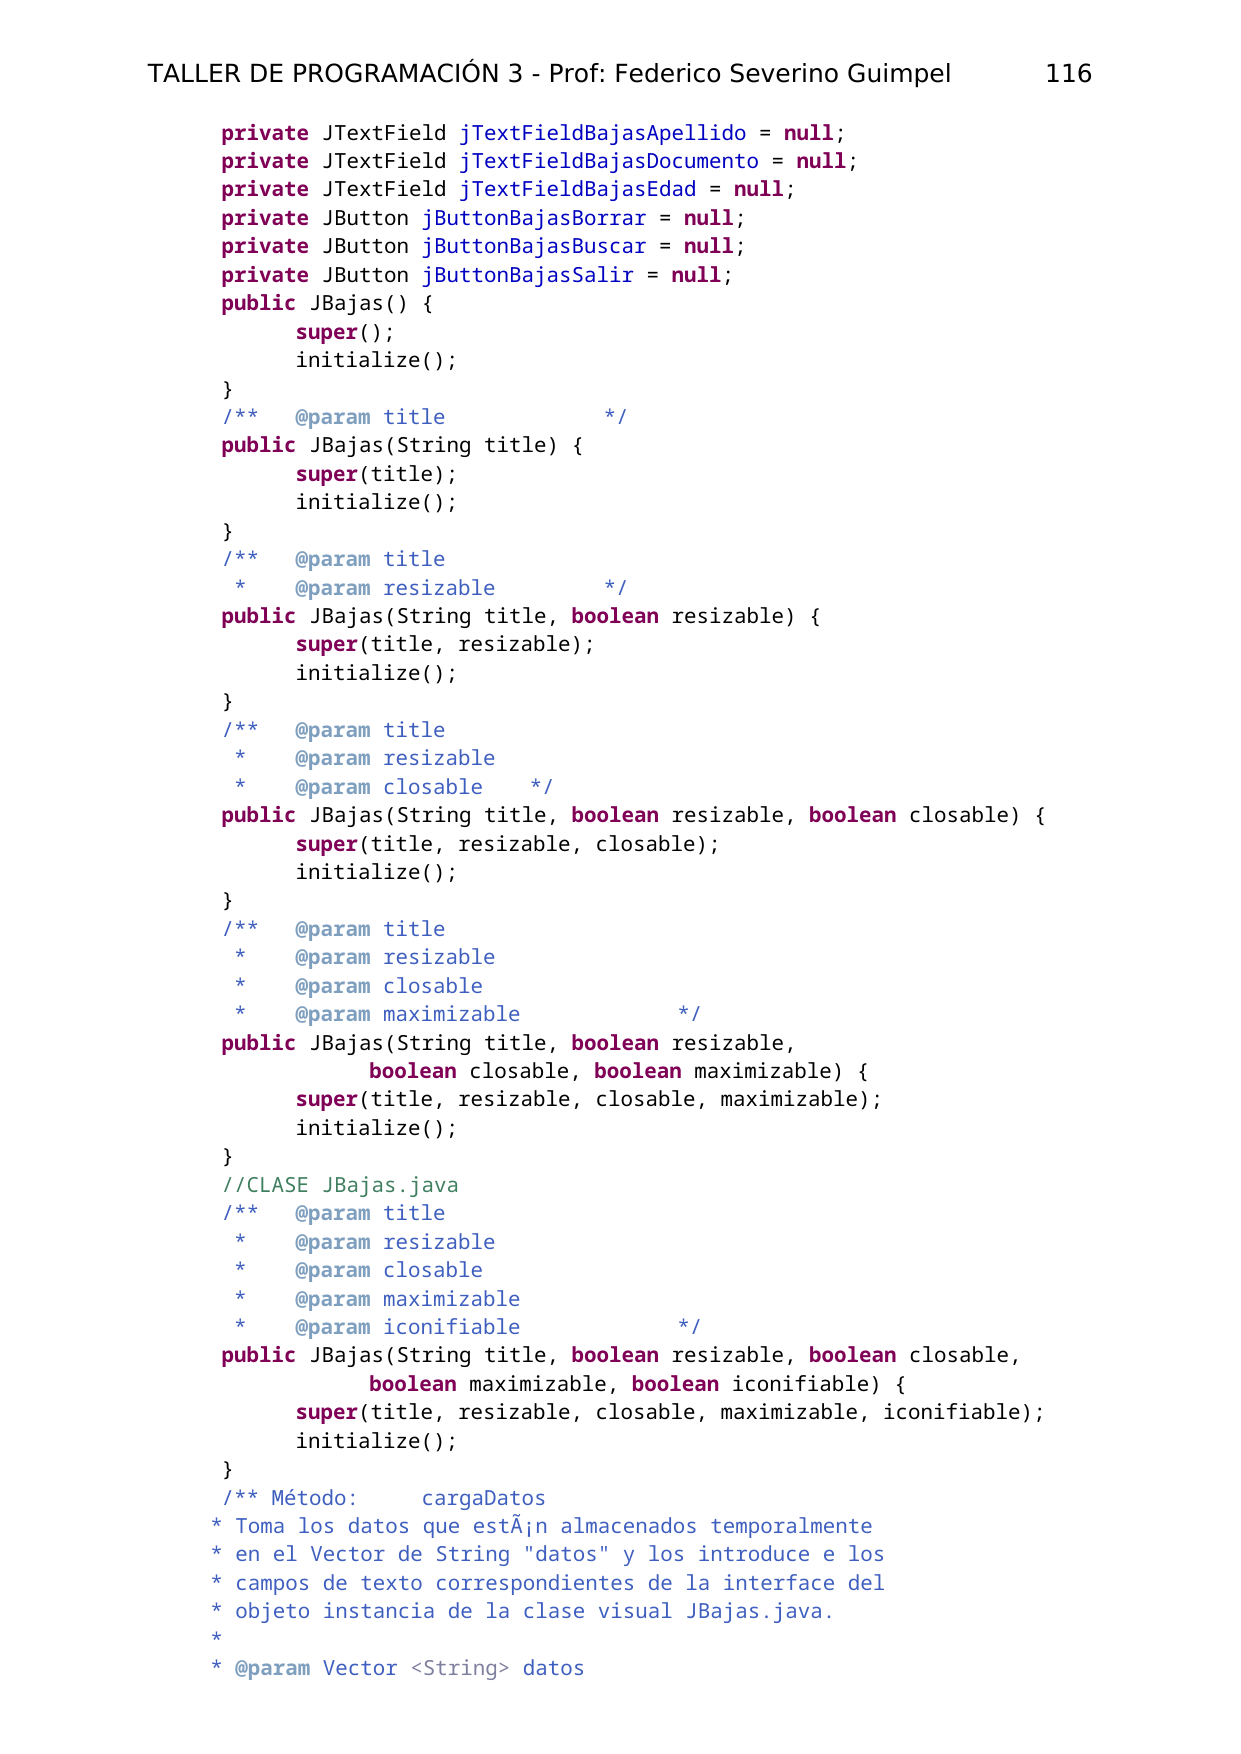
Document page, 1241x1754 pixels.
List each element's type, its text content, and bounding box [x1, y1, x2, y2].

text } [148, 686, 1093, 715]
text public JBajas() { [148, 288, 1093, 317]
text } [148, 516, 1093, 544]
text * @param maximizable [148, 1284, 1093, 1312]
text initialize(); [148, 1426, 1093, 1454]
text private JButton jButtonBajasSalir = null; [148, 260, 1093, 288]
text * @param iconifiable */ [148, 1312, 1093, 1341]
text super(title, resizable, closable, maximizable); [148, 1084, 1093, 1113]
text initialize(); [148, 1113, 1093, 1141]
text * campos de texto correspondientes de la interface del [148, 1568, 1093, 1596]
text * @param closable [148, 971, 1093, 999]
text /** @param title [148, 544, 1093, 573]
text //CLASE JBajas.java [148, 1170, 1093, 1198]
text private JButton jButtonBajasBuscar = null; [148, 231, 1093, 260]
text initialize(); [148, 658, 1093, 686]
text * en el Vector de String "datos" y los introduce e los [148, 1539, 1093, 1568]
text * @param resizable [148, 1227, 1093, 1255]
text boolean closable, boolean maximizable) { [148, 1056, 1093, 1084]
text private JButton jButtonBajasBorrar = null; [148, 203, 1093, 231]
text initialize(); [148, 487, 1093, 516]
text /** @param title [148, 715, 1093, 743]
text } [148, 886, 1093, 914]
text public JBajas(String title, boolean resizable) { [148, 601, 1093, 629]
text private JTextField jTextFieldBajasApellido = null; [148, 118, 1093, 146]
text * @param resizable [148, 942, 1093, 971]
text super(title); [148, 459, 1093, 487]
text public JBajas(String title, boolean resizable, boolean closable) { [148, 800, 1093, 829]
text /** @param title [148, 1198, 1093, 1227]
text * @param closable [148, 1255, 1093, 1284]
text * @param resizable [148, 743, 1093, 772]
text * objeto instancia de la clase visual JBajas.java. [148, 1596, 1093, 1625]
text initialize(); [148, 857, 1093, 886]
text private JTextField jTextFieldBajasDocumento = null; [148, 146, 1093, 174]
text } [148, 1141, 1093, 1170]
text /** @param title [148, 914, 1093, 942]
text * @param closable */ [148, 772, 1093, 800]
text * [148, 1625, 1093, 1653]
text super(); [148, 317, 1093, 345]
text * @param Vector <String> datos [148, 1653, 1093, 1682]
text } [148, 1454, 1093, 1483]
text public JBajas(String title, boolean resizable, boolean closable, boolean maximizable, boolean iconifiable) { [148, 1341, 1093, 1397]
text * @param resizable */ [148, 573, 1093, 601]
text * @param maximizable */ [148, 999, 1093, 1028]
text } [148, 374, 1093, 402]
text /** @param title */ [148, 402, 1093, 431]
text * Toma los datos que estÃ¡n almacenados temporalmente [148, 1511, 1093, 1539]
text super(title, resizable); [148, 629, 1093, 658]
text super(title, resizable, closable); [148, 829, 1093, 857]
text initialize(); [148, 345, 1093, 374]
text private JTextField jTextFieldBajasEdad = null; [148, 174, 1093, 203]
text /** Método: cargaDatos [148, 1483, 1093, 1511]
text public JBajas(String title) { [148, 431, 1093, 459]
text super(title, resizable, closable, maximizable, iconifiable); [148, 1397, 1093, 1426]
text public JBajas(String title, boolean resizable, [148, 1028, 1093, 1056]
